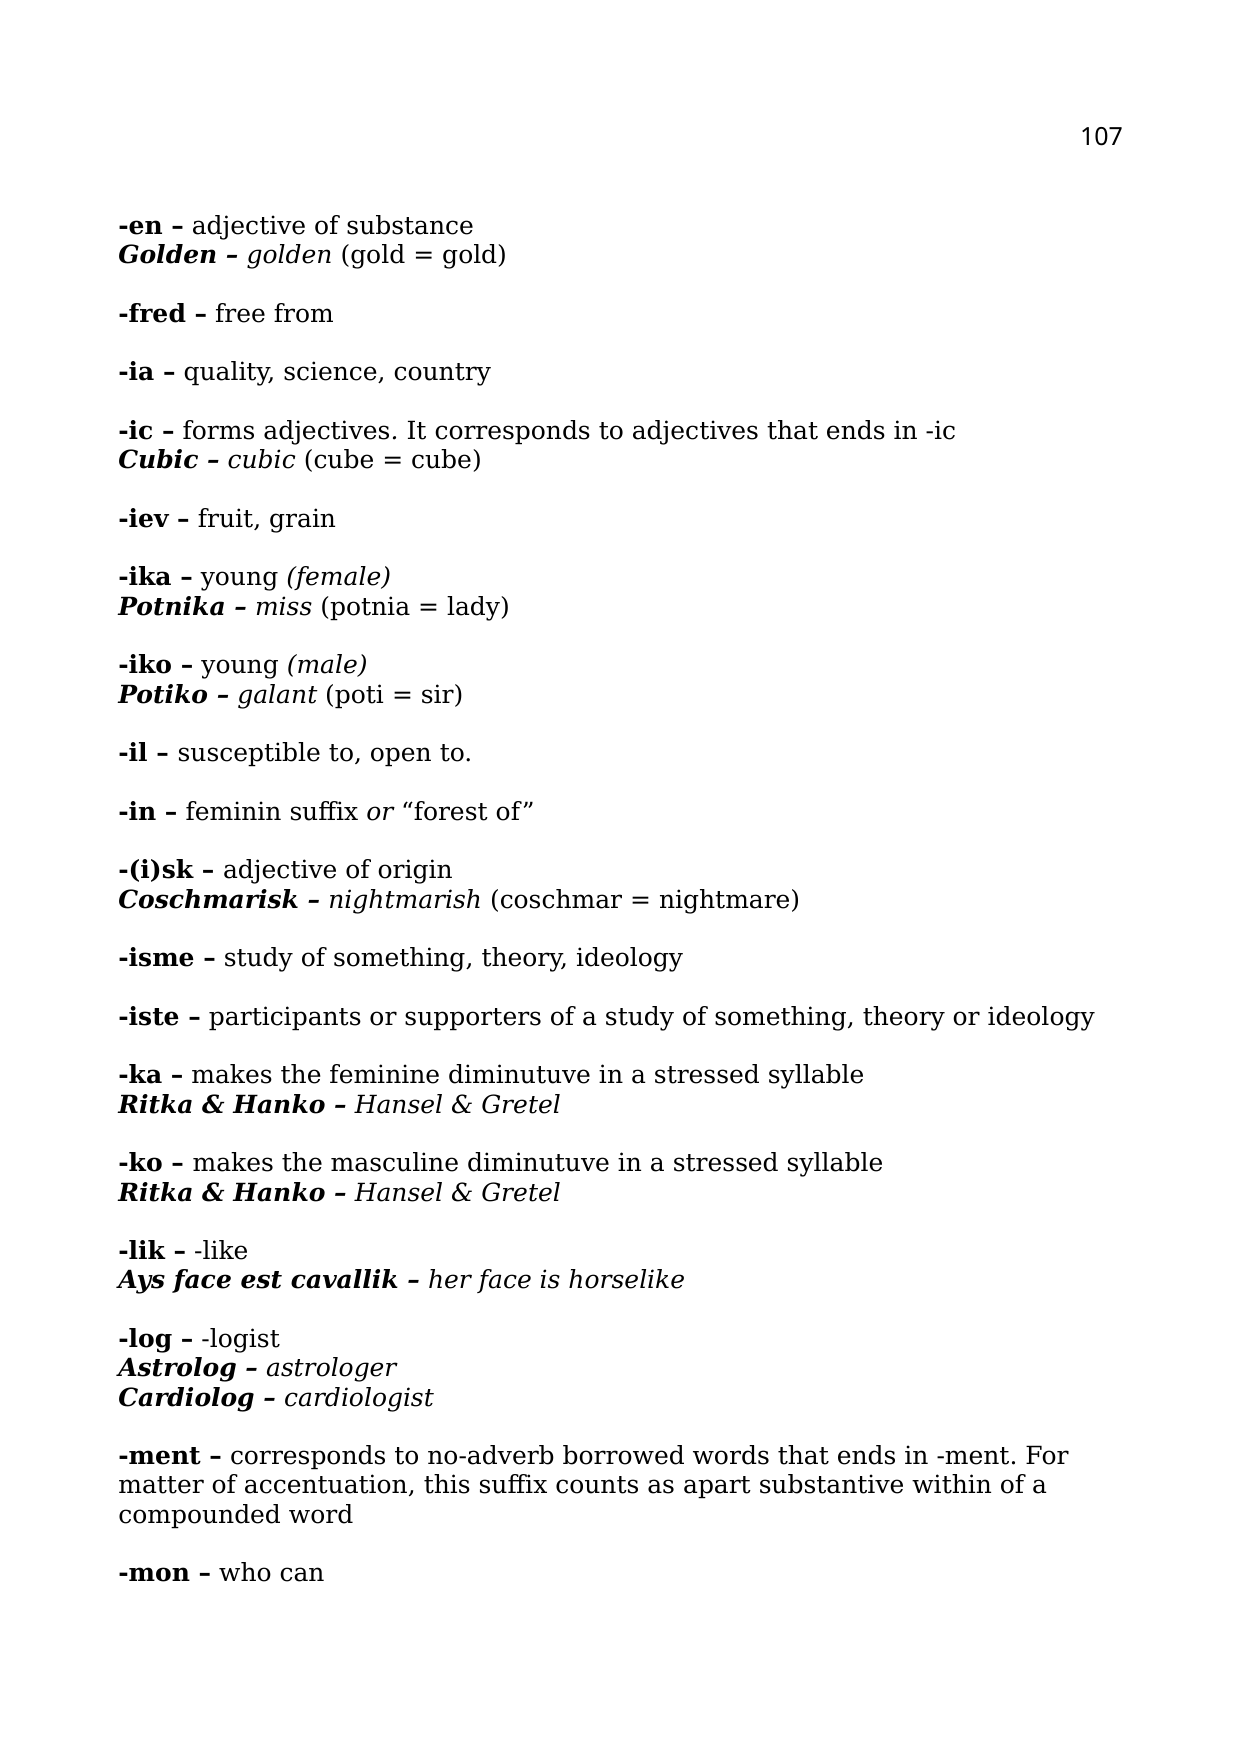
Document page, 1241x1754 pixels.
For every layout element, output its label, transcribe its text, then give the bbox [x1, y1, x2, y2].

text -ka – makes the feminine diminutuve in a stressed syllable [118, 1060, 1123, 1089]
text -lik – -like [118, 1236, 1123, 1265]
text -il – susceptible to, open to. [118, 738, 1123, 767]
text Potiko – galant (poti = sir) [118, 679, 1123, 709]
text Ays face est cavallik – her face is horselike [118, 1265, 1123, 1295]
text -ia – quality, science, country [118, 357, 1123, 387]
text Cubic – cubic (cube = cube) [118, 445, 1123, 474]
text Golden – golden (gold = gold) [118, 240, 1123, 269]
text -(i)sk – adjective of origin [118, 855, 1123, 884]
text Ritka & Hanko – Hansel & Gretel [118, 1177, 1123, 1207]
text -ika – young (female) [118, 562, 1123, 592]
text -iko – young (male) [118, 650, 1123, 679]
text Coschmarisk – nightmarish (coschmar = nightmare) [118, 884, 1123, 914]
text -en – adjective of substance [118, 211, 1123, 240]
text -log – -logist [118, 1324, 1123, 1353]
text -ment – corresponds to no-adverb borrowed words that ends in -ment. For matter of accentuation, this suffix counts as apart substantive within of a compounded word [118, 1441, 1123, 1529]
text Astrolog – astrologer [118, 1353, 1123, 1383]
text Cardiolog – cardiologist [118, 1383, 1123, 1412]
text -iev – fruit, grain [118, 504, 1123, 533]
text -iste – participants or supporters of a study of something, theory or ideology [118, 1002, 1123, 1031]
text -in – feminin suffix or “forest of” [118, 797, 1123, 826]
text -mon – who can [118, 1558, 1123, 1587]
text -ic – forms adjectives. It corresponds to adjectives that ends in -ic [118, 416, 1123, 445]
text Potnika – miss (potnia = lady) [118, 592, 1123, 621]
text -ko – makes the masculine diminutuve in a stressed syllable [118, 1148, 1123, 1177]
text -fred – free from [118, 299, 1123, 328]
text -isme – study of something, theory, ideology [118, 943, 1123, 972]
text Ritka & Hanko – Hansel & Gretel [118, 1089, 1123, 1119]
